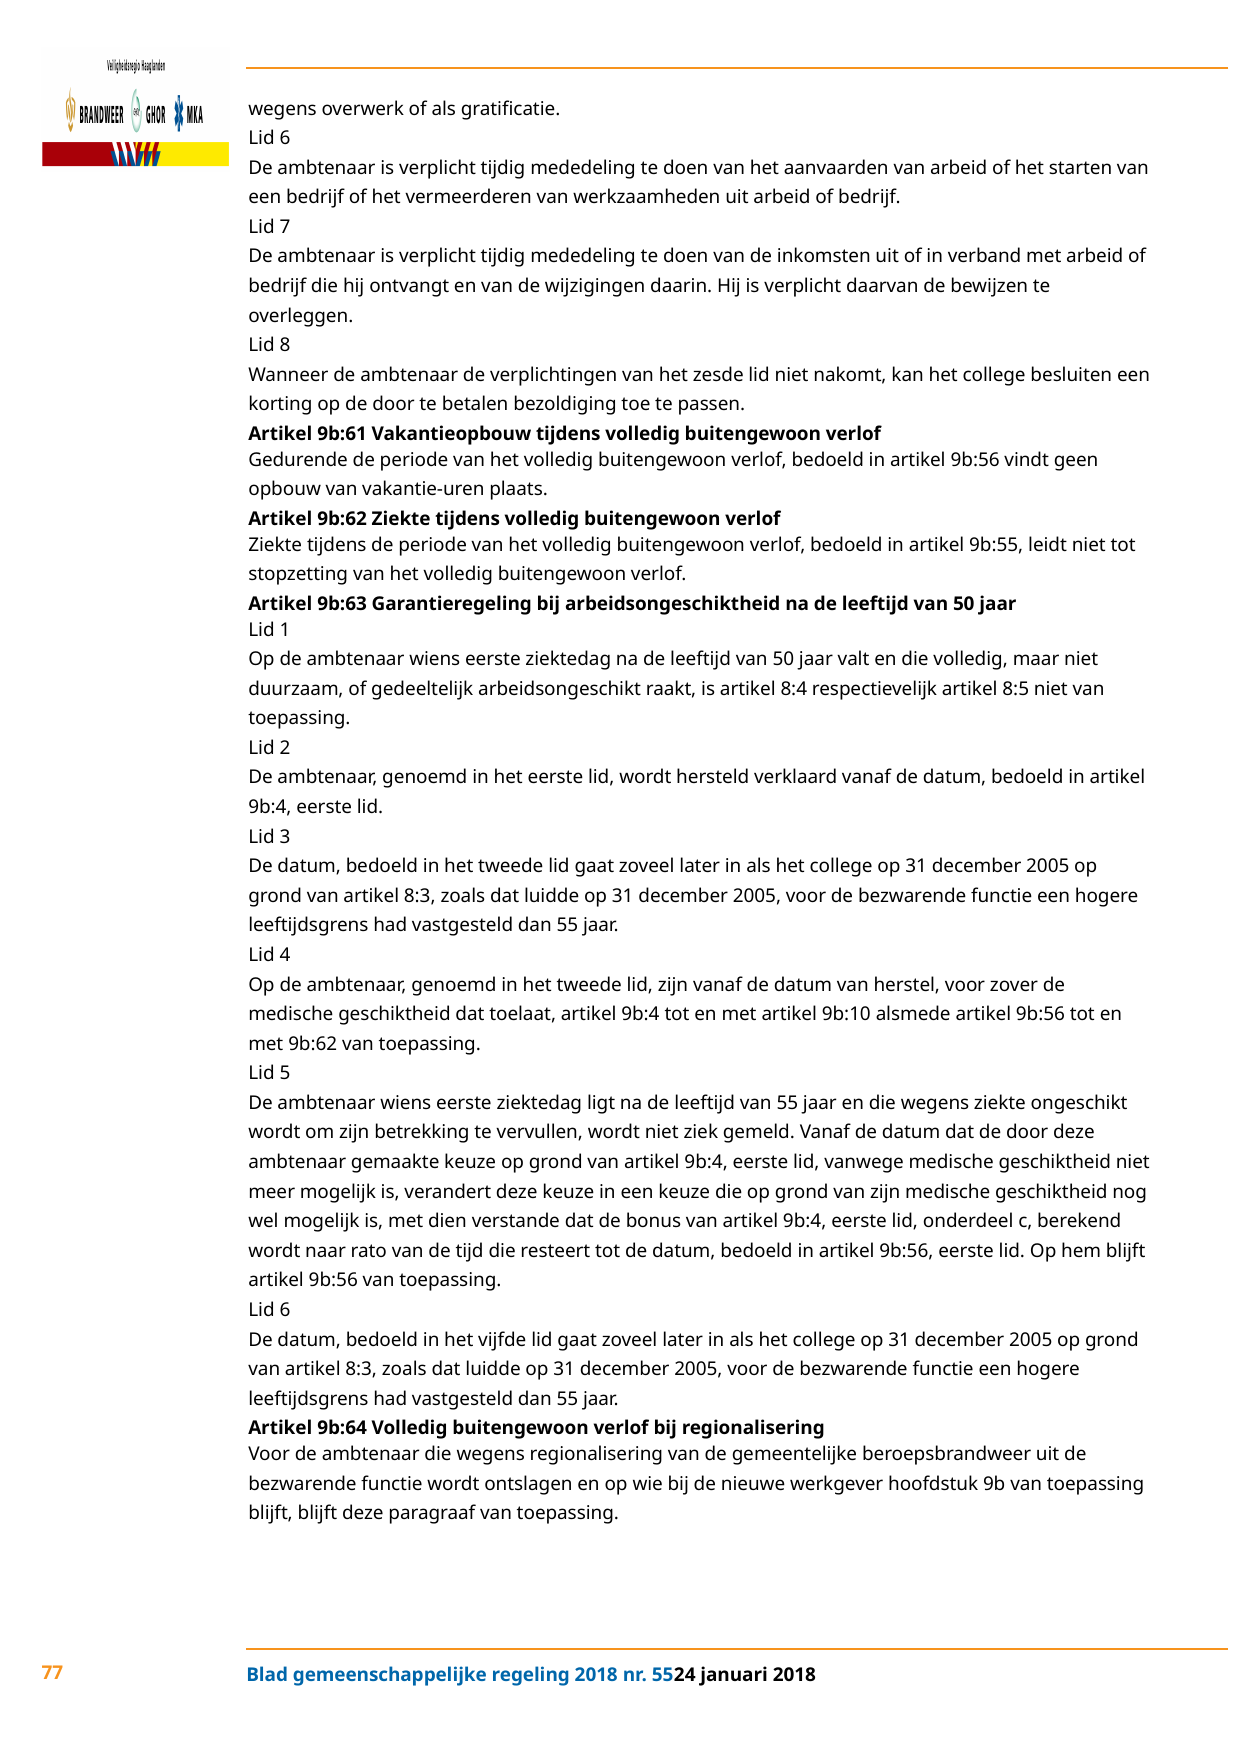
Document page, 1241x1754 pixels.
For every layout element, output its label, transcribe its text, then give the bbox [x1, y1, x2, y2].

text Lid 5 [248, 1059, 1152, 1085]
text Ziekte tijdens de periode van het volledig buitengewoon verlof, bedoeld in artikel 9b:55, leidt niet tot stopzetting van het volledig buitengewoon verlof. [248, 531, 1152, 586]
text Op de ambtenaar, genoemd in het tweede lid, zijn vanaf de datum van herstel, voor zover de medische geschiktheid dat toelaat, artikel 9b:4 tot en met artikel 9b:10 alsmede artikel 9b:56 tot en met 9b:62 van toepassing. [248, 971, 1152, 1056]
text De ambtenaar wiens eerste ziektedag ligt na de leeftijd van 55 jaar en die wegens ziekte ongeschikt wordt om zijn betrekking te vervullen, wordt niet ziek gemeld. Vanaf de datum dat de door deze ambtenaar gemaakte keuze op grond van artikel 9b:4, eerste lid, vanwege medische geschiktheid niet meer mogelijk is, verandert deze keuze in een keuze die op grond van zijn medische geschiktheid nog wel mogelijk is, met dien verstande dat de bonus van artikel 9b:4, eerste lid, onderdeel c, berekend wordt naar rato van de tijd die resteert tot de datum, bedoeld in artikel 9b:56, eerste lid. Op hem blijft artikel 9b:56 van toepassing. [248, 1089, 1152, 1292]
text Lid 3 [248, 823, 1152, 848]
text Artikel 9b:63 Garantieregeling bij arbeidsongeschiktheid na de leeftijd van 50 jaar [248, 590, 1152, 616]
picture [41, 47, 231, 172]
text wegens overwerk of als gratificatie. [248, 95, 1152, 121]
text De datum, bedoeld in het tweede lid gaat zoveel later in als het college op 31 december 2005 op grond van artikel 8:3, zoals dat luidde op 31 december 2005, voor de bezwarende functie een hogere leeftijdsgrens had vastgesteld dan 55 jaar. [248, 852, 1152, 937]
text Voor de ambtenaar die wegens regionalisering van de gemeentelijke beroepsbrandweer uit de bezwarende functie wordt ontslagen en op wie bij de nieuwe werkgever hoofdstuk 9b van toepassing blijft, blijft deze paragraaf van toepassing. [248, 1440, 1152, 1525]
text Gedurende de periode van het volledig buitengewoon verlof, bedoeld in artikel 9b:56 vindt geen opbouw van vakantie-uren plaats. [248, 446, 1152, 501]
text Lid 1 [248, 616, 1152, 641]
text Lid 7 [248, 213, 1152, 239]
text De ambtenaar, genoemd in het eerste lid, wordt hersteld verklaard vanaf de datum, bedoeld in artikel 9b:4, eerste lid. [248, 764, 1152, 819]
text De ambtenaar is verplicht tijdig mededeling te doen van de inkomsten uit of in verband met arbeid of bedrijf die hij ontvangt en van de wijzigingen daarin. Hij is verplicht daarvan de bewijzen te overleggen. [248, 243, 1152, 328]
text Artikel 9b:62 Ziekte tijdens volledig buitengewoon verlof [248, 505, 1152, 531]
text De ambtenaar is verplicht tijdig mededeling te doen van het aanvaarden van arbeid of het starten van een bedrijf of het vermeerderen van werkzaamheden uit arbeid of bedrijf. [248, 154, 1152, 209]
text De datum, bedoeld in het vijfde lid gaat zoveel later in als het college op 31 december 2005 op grond van artikel 8:3, zoals dat luidde op 31 december 2005, voor de bezwarende functie een hogere leeftijdsgrens had vastgesteld dan 55 jaar. [248, 1326, 1152, 1411]
text Artikel 9b:61 Vakantieopbouw tijdens volledig buitengewoon verlof [248, 420, 1152, 446]
text Lid 6 [248, 124, 1152, 150]
text Op de ambtenaar wiens eerste ziektedag na de leeftijd van 50 jaar valt en die volledig, maar niet duurzaam, of gedeeltelijk arbeidsongeschikt raakt, is artikel 8:4 respectievelijk artikel 8:5 niet van toepassing. [248, 645, 1152, 730]
text Wanneer de ambtenaar de verplichtingen van het zesde lid niet nakomt, kan het college besluiten een korting op de door te betalen bezoldiging toe te passen. [248, 361, 1152, 416]
text Lid 8 [248, 331, 1152, 357]
text Lid 6 [248, 1296, 1152, 1322]
text Lid 4 [248, 941, 1152, 967]
text Artikel 9b:64 Volledig buitengewoon verlof bij regionalisering [248, 1414, 1152, 1440]
text Lid 2 [248, 734, 1152, 760]
